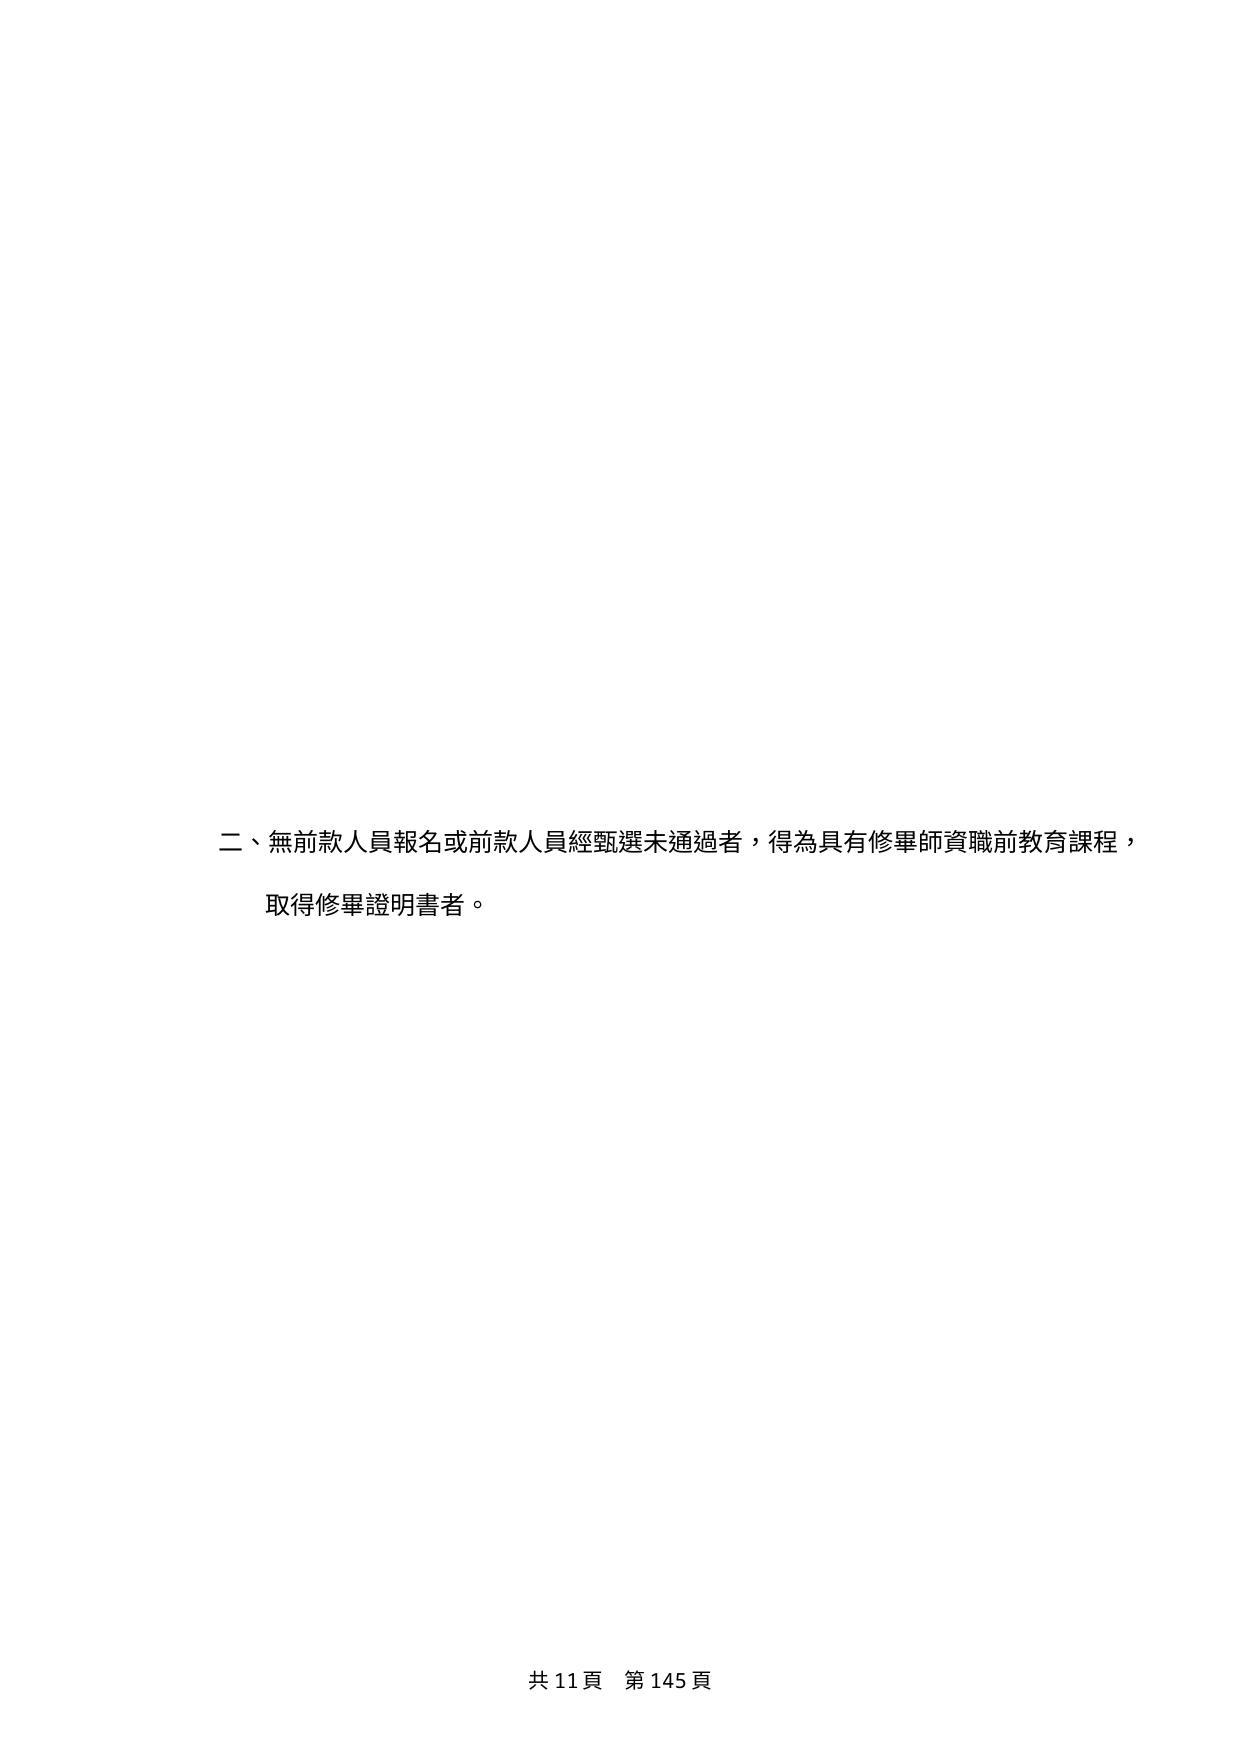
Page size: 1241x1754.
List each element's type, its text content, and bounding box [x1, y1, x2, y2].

text 二、無前款人員報名或前款人員經甄選未通過者，得為具有修畢師資職前教育課程，取得修畢證明書者。 [218, 799, 1122, 924]
